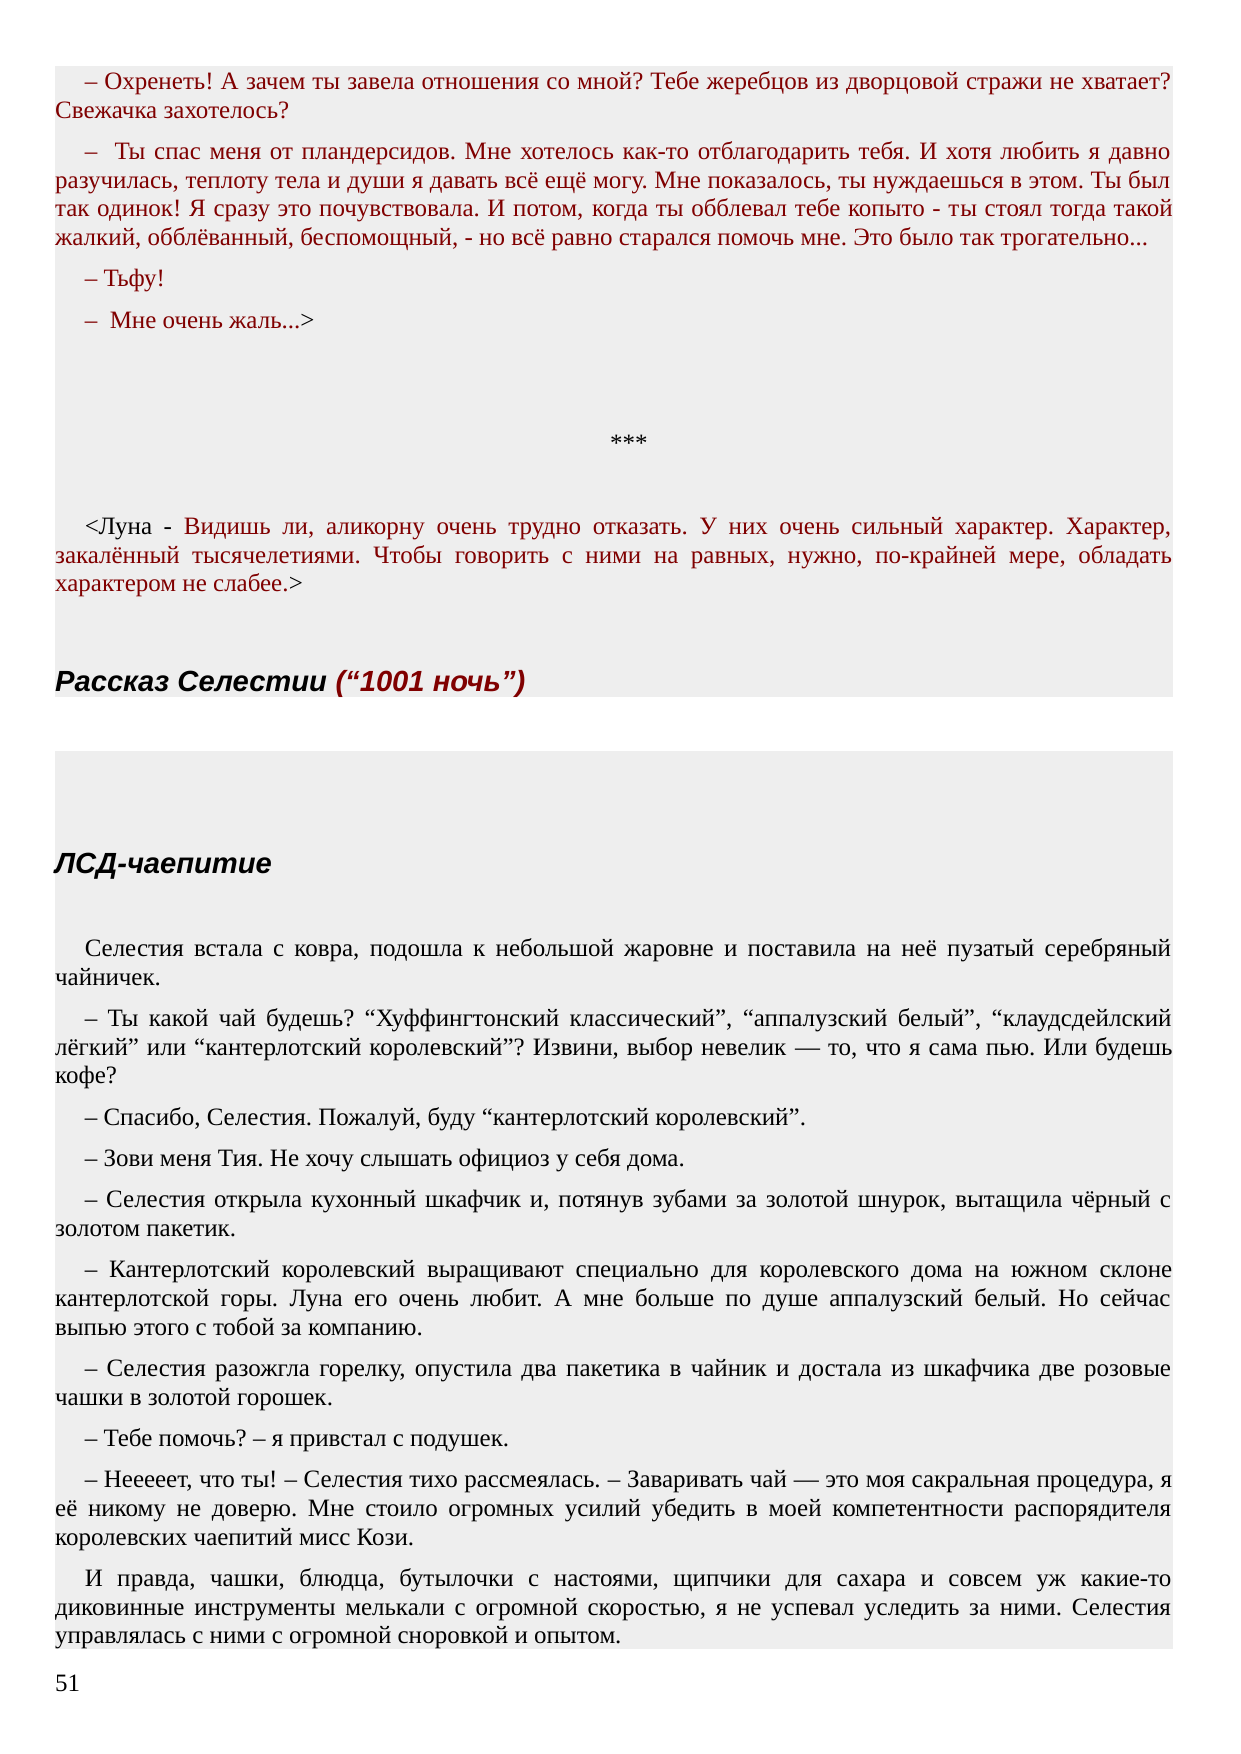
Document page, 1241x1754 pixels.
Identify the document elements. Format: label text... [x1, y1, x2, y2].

text <Луна - Видишь ли, аликорну очень трудно отказать. У них очень сильный характер. Характер, закалённый тысячелетиями. Чтобы говорить с ними на равных, нужно, по-крайней мере, обладать характером не слабее.> [55, 511, 1173, 597]
text – Ты спас меня от пландерсидов. Мне хотелось как-то отблагодарить тебя. И хотя любить я давно разучилась, теплоту тела и души я давать всё ещё могу. Мне показалось, ты нуждаешься в этом. Ты был так одинок! Я сразу это почувствовала. И потом, когда ты обблевал тебе копыто - ты стоял тогда такой жалкий, обблёванный, беспомощный, - но всё равно старался помочь мне. Это было так трогательно... [55, 136, 1173, 251]
text – Ты какой чай будешь? “Хуффингтонский классический”, “аппалузский белый”, “клаудсдейлский лёгкий” или “кантерлотский королевский”? Извини, выбор невелик — то, что я сама пью. Или будешь кофе? [55, 1003, 1173, 1089]
subtitle Рассказ Селестии (“1001 ночь”) [55, 663, 1173, 697]
text – Селестия открыла кухонный шкафчик и, потянув зубами за золотой шнурок, вытащила чёрный с золотом пакетик. [55, 1184, 1173, 1242]
text – Нееееет, что ты! – Селестия тихо рассмеялась. – Заваривать чай — это моя сакральная процедура, я её никому не доверю. Мне стоило огромных усилий убедить в моей компетентности распорядителя королевских чаепитий мисс Кози. [55, 1464, 1173, 1551]
text – Тьфу! [55, 263, 1173, 292]
text – Селестия разожгла горелку, опустила два пакетика в чайник и достала из шкафчика две розовые чашки в золотой горошек. [55, 1353, 1173, 1411]
text – Спасибо, Селестия. Пожалуй, буду “кантерлотский королевский”. [55, 1102, 1173, 1131]
subtitle ЛСД-чаепитие [55, 846, 1173, 879]
text – Тебе помочь? – я привстал с подушек. [55, 1423, 1173, 1452]
text Селестия встала с ковра, подошла к небольшой жаровне и поставила на неё пузатый серебряный чайничек. [55, 933, 1173, 991]
text *** [55, 428, 1173, 457]
text – Мне очень жаль...> [55, 305, 1173, 333]
text – Кантерлотский королевский выращивают специально для королевского дома на южном склоне кантерлотской горы. Луна его очень любит. А мне больше по душе аппалузский белый. Но сейчас выпью этого с тобой за компанию. [55, 1254, 1173, 1341]
text И правда, чашки, блюдца, бутылочки с настоями, щипчики для сахара и совсем уж какие-то диковинные инструменты мелькали с огромной скоростью, я не успевал уследить за ними. Селестия управлялась с ними с огромной сноровкой и опытом. [55, 1563, 1173, 1649]
text – Охренеть! А зачем ты завела отношения со мной? Тебе жеребцов из дворцовой стражи не хватает? Свежачка захотелось? [55, 66, 1173, 123]
text – Зови меня Тия. Не хочу слышать официоз у себя дома. [55, 1143, 1173, 1172]
